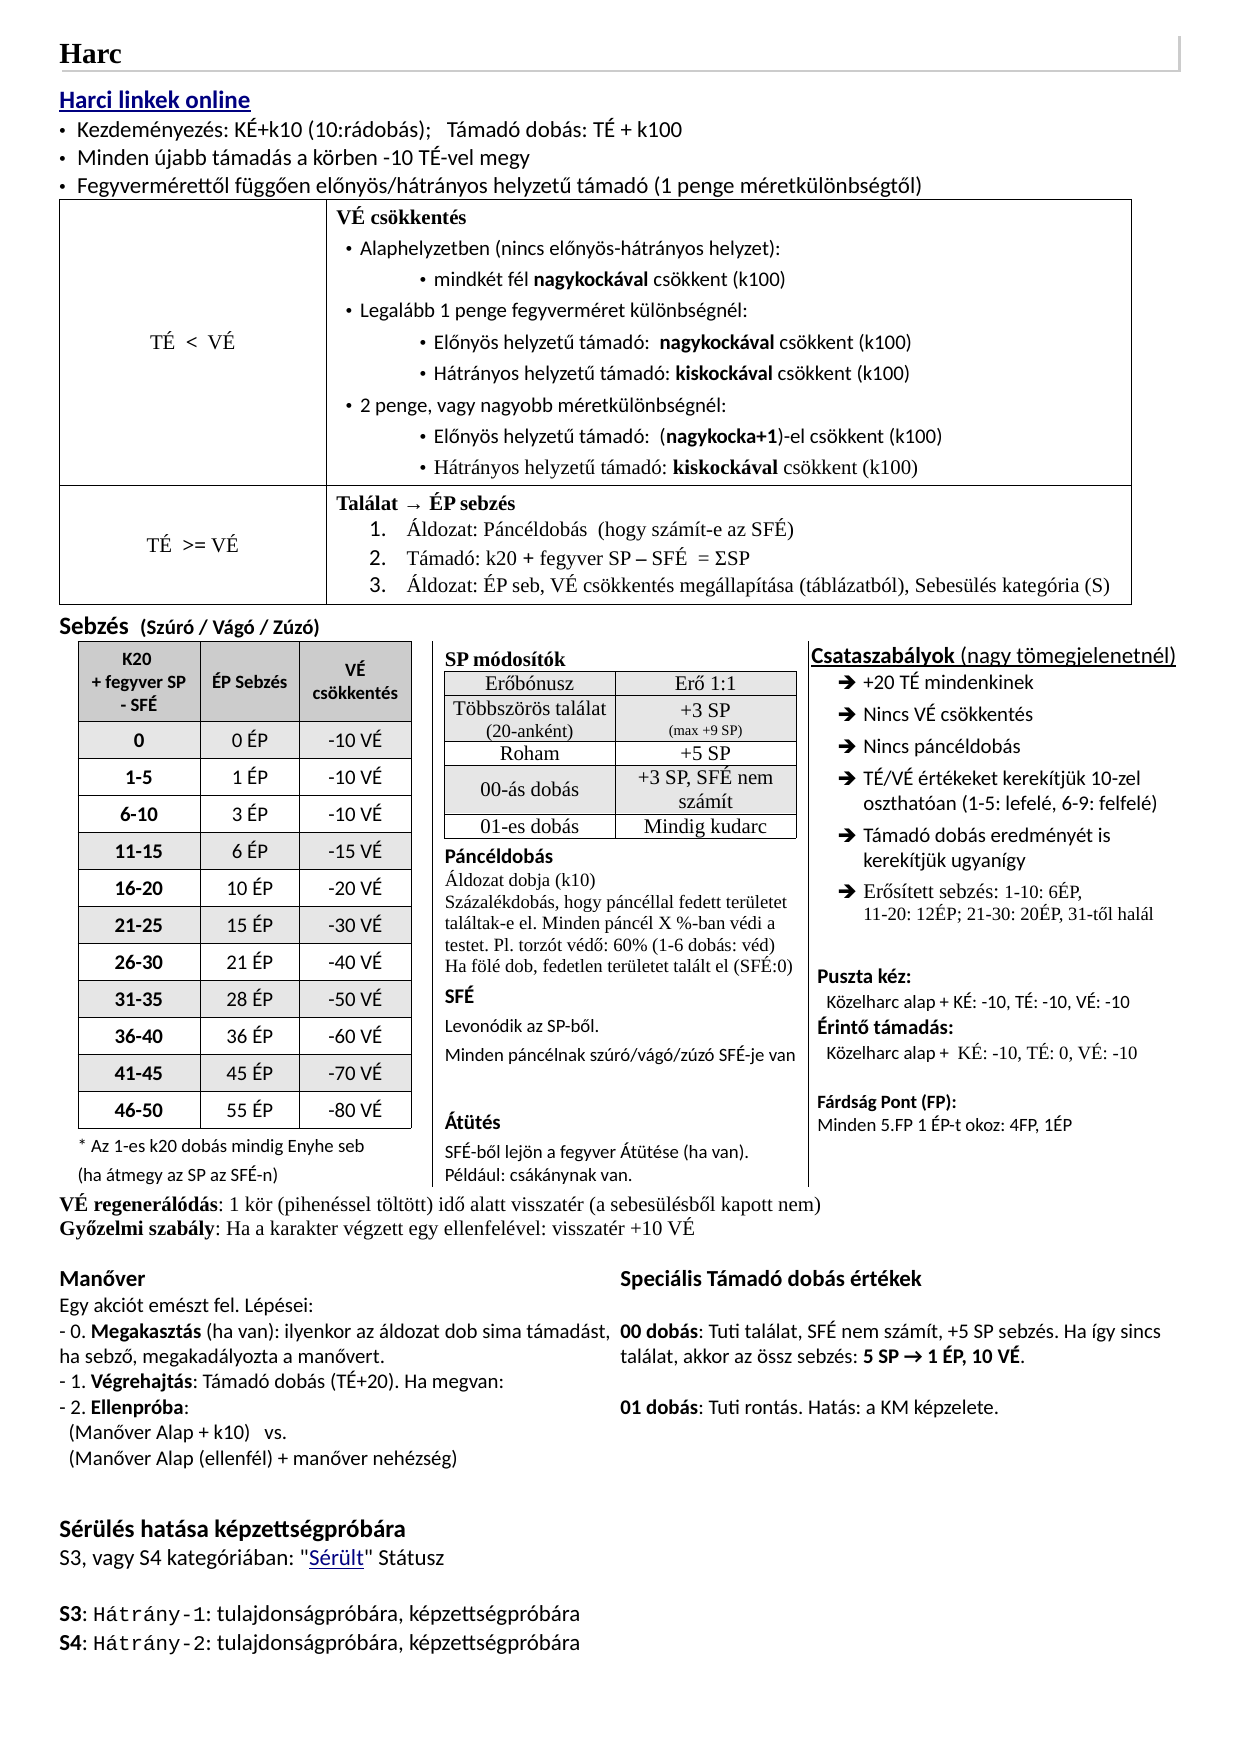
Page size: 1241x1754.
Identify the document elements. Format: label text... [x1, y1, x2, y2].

text Minden páncélnak szúró/vágó/zúzó SFÉ-je van [444, 1043, 800, 1066]
subtitle Harc [59, 36, 1178, 69]
table_cell 6 ÉP [201, 833, 299, 869]
text 01 dobás: Tuti rontás. Hatás: a KM képzelete. [620, 1394, 1181, 1419]
table_header ÉP Sebzés [201, 642, 299, 721]
table_cell Roham [445, 742, 615, 765]
table_cell 1-5 [79, 759, 200, 795]
text Átütés [444, 1109, 800, 1134]
list Erősített sebzés: 1-10: 6ÉP, 11-20: 12ÉP; 21-30: 20ÉP, 31-től halál [837, 879, 1181, 925]
text 00 dobás: Tuti találat, SFÉ nem számít, +5 SP sebzés. Ha így sincs találat, akkor az össz sebzés: 5 SP → 1 ÉP, 10 VÉ. [620, 1318, 1181, 1369]
text Érintő támadás: Közelharc alap + KÉ: -10, TÉ: 0, VÉ: -10 [817, 1014, 1181, 1065]
text Egy akciót emészt fel. Lépései: [59, 1292, 620, 1318]
text * Az 1-es k20 dobás mindig Enyhe seb [59, 1134, 429, 1157]
table_cell 36-40 [79, 1018, 200, 1054]
table_cell +5 SP [616, 742, 796, 765]
text Puszta kéz: Közelharc alap + KÉ: -10, TÉ: -10, VÉ: -10 [817, 963, 1181, 1014]
table_cell 46-50 [79, 1092, 200, 1128]
text Győzelmi szabály: Ha a karakter végzett egy ellenfelével: visszatér +10 VÉ [59, 1216, 1181, 1240]
text Levonódik az SP-ből. [444, 1014, 800, 1037]
table_header K20 + fegyver SP - SFÉ [79, 642, 200, 721]
table_cell 31-35 [79, 981, 200, 1017]
text (Manőver Alap + k10) vs. [59, 1419, 620, 1445]
table_cell -15 VÉ [300, 833, 411, 869]
table_cell 36 ÉP [201, 1018, 299, 1054]
list Nincs VÉ csökkentés [837, 701, 1181, 726]
table_cell -20 VÉ [300, 870, 411, 906]
text Áldozat dobja (k10) Százalékdobás, hogy páncéllal fedett területet találtak-e el. Minden páncél X %-ban védi a testet. Pl. torzót védő: 60% (1-6 dobás: véd) Ha fölé dob, fedetlen területet talált el (SFÉ:0) [444, 869, 800, 977]
text S3: Hátrány-1: tulajdonságpróbára, képzettségpróbára [59, 1572, 1181, 1628]
text SFÉ [444, 983, 800, 1008]
table_cell Találat → ÉP sebzés Áldozat: Páncéldobás (hogy számít-e az SFÉ) Támadó: k20 + fegyver SP – SFÉ = ΣSP Áldozat: ÉP seb, VÉ csökkentés megállapítása (táblázatból), Sebesülés kategória (S) [327, 486, 1131, 604]
table_cell -60 VÉ [300, 1018, 411, 1054]
table_cell -40 VÉ [300, 944, 411, 980]
list +20 TÉ mindenkinek [837, 669, 1181, 694]
text Páncéldobás [444, 844, 800, 869]
table_header VÉ csökkentés Alaphelyzetben (nincs előnyös-hátrányos helyzet): mindkét fél nagykockával csökkent (k100) Legalább 1 penge fegyverméret különbségnél: Előnyös helyzetű támadó: nagykockával csökkent (k100) Hátrányos helyzetű támadó: kiskockával csökkent (k100) 2 penge, vagy nagyobb méretkülönbségnél: Előnyös helyzetű támadó: (nagykocka+1)-el csökkent (k100) Hátrányos helyzetű támadó: kiskockával csökkent (k100) [327, 200, 1131, 485]
table_cell 26-30 [79, 944, 200, 980]
text Csataszabályok (nagy tömegjelenetnél) [811, 641, 1181, 669]
table_cell -10 VÉ [300, 759, 411, 795]
table_header Erőbónusz [445, 672, 615, 695]
table_cell -80 VÉ [300, 1092, 411, 1128]
text (ha átmegy az SP az SFÉ-n) [59, 1163, 429, 1186]
table_cell 1 ÉP [201, 759, 299, 795]
table_cell -70 VÉ [300, 1055, 411, 1091]
table_cell 55 ÉP [201, 1092, 299, 1128]
text - 1. Végrehajtás: Támadó dobás (TÉ+20). Ha megvan: [59, 1369, 620, 1394]
table_cell 15 ÉP [201, 907, 299, 943]
table_cell 6-10 [79, 796, 200, 832]
table_cell 10 ÉP [201, 870, 299, 906]
list Támadó dobás eredményét is kerekítjük ugyanígy [837, 822, 1181, 873]
text (Manőver Alap (ellenfél) + manőver nehézség) [59, 1445, 620, 1470]
table_cell 0 ÉP [201, 722, 299, 758]
list Kezdeményezés: KÉ+k10 (10:rádobás); Támadó dobás: TÉ + k100 [59, 115, 1181, 143]
table_cell 21 ÉP [201, 944, 299, 980]
list Nincs páncéldobás [837, 733, 1181, 758]
text Fárdság Pont (FP): [817, 1090, 1181, 1113]
table_cell +3 SP (max +9 SP) [616, 696, 796, 741]
table_cell 01-es dobás [445, 815, 615, 838]
table_cell -10 VÉ [300, 722, 411, 758]
table_header VÉ csökkentés [300, 642, 411, 721]
text S4: Hátrány-2: tulajdonságpróbára, képzettségpróbára [59, 1628, 1181, 1657]
table_header TÉ < VÉ [60, 200, 326, 485]
table_cell -30 VÉ [300, 907, 411, 943]
table_cell +3 SP, SFÉ nem számít [616, 766, 796, 813]
text Manőver [59, 1264, 620, 1292]
text SP módosítók [444, 647, 805, 671]
table_cell 16-20 [79, 870, 200, 906]
table_cell TÉ >= VÉ [60, 486, 326, 604]
list Minden újabb támadás a körben -10 TÉ-vel megy [59, 143, 1181, 171]
text - 2. Ellenpróba: [59, 1394, 620, 1419]
text SFÉ-ből lejön a fegyver Átütése (ha van). Például: csákánynak van. [444, 1140, 800, 1186]
table_cell 45 ÉP [201, 1055, 299, 1091]
text VÉ regenerálódás: 1 kör (pihenéssel töltött) idő alatt visszatér (a sebesülésből kapott nem) [59, 1192, 1181, 1216]
table_cell 11-15 [79, 833, 200, 869]
table_cell 41-45 [79, 1055, 200, 1091]
text - 0. Megakasztás (ha van): ilyenkor az áldozat dob sima támadást, ha sebző, megakadályozta a manővert. [59, 1318, 620, 1369]
text Minden 5.FP 1 ÉP-t okoz: 4FP, 1ÉP [817, 1113, 1181, 1136]
table_cell 00-ás dobás [445, 766, 615, 813]
text Speciális Támadó dobás értékek [620, 1264, 1181, 1292]
table_cell 0 [79, 722, 200, 758]
list TÉ/VÉ értékeket kerekítjük 10-zel oszthatóan (1-5: lefelé, 6-9: felfelé) [837, 765, 1181, 816]
table_cell -10 VÉ [300, 796, 411, 832]
table_cell -50 VÉ [300, 981, 411, 1017]
text S3, vagy S4 kategóriában: "Sérült" Státusz [59, 1543, 1181, 1572]
table_header Erő 1:1 [616, 672, 796, 695]
list Fegyvermérettől függően előnyös/hátrányos helyzetű támadó (1 penge méretkülönbségtől) [59, 171, 1181, 199]
table_cell 3 ÉP [201, 796, 299, 832]
text Sérülés hatása képzettségpróbára [59, 1513, 1181, 1543]
table_cell Többszörös találat (20-anként) [445, 696, 615, 741]
table_cell 28 ÉP [201, 981, 299, 1017]
text Harci linkek online [59, 84, 1181, 115]
table_cell 21-25 [79, 907, 200, 943]
table_cell Mindig kudarc [616, 815, 796, 838]
text Sebzés (Szúró / Vágó / Zúzó) [59, 611, 1181, 641]
